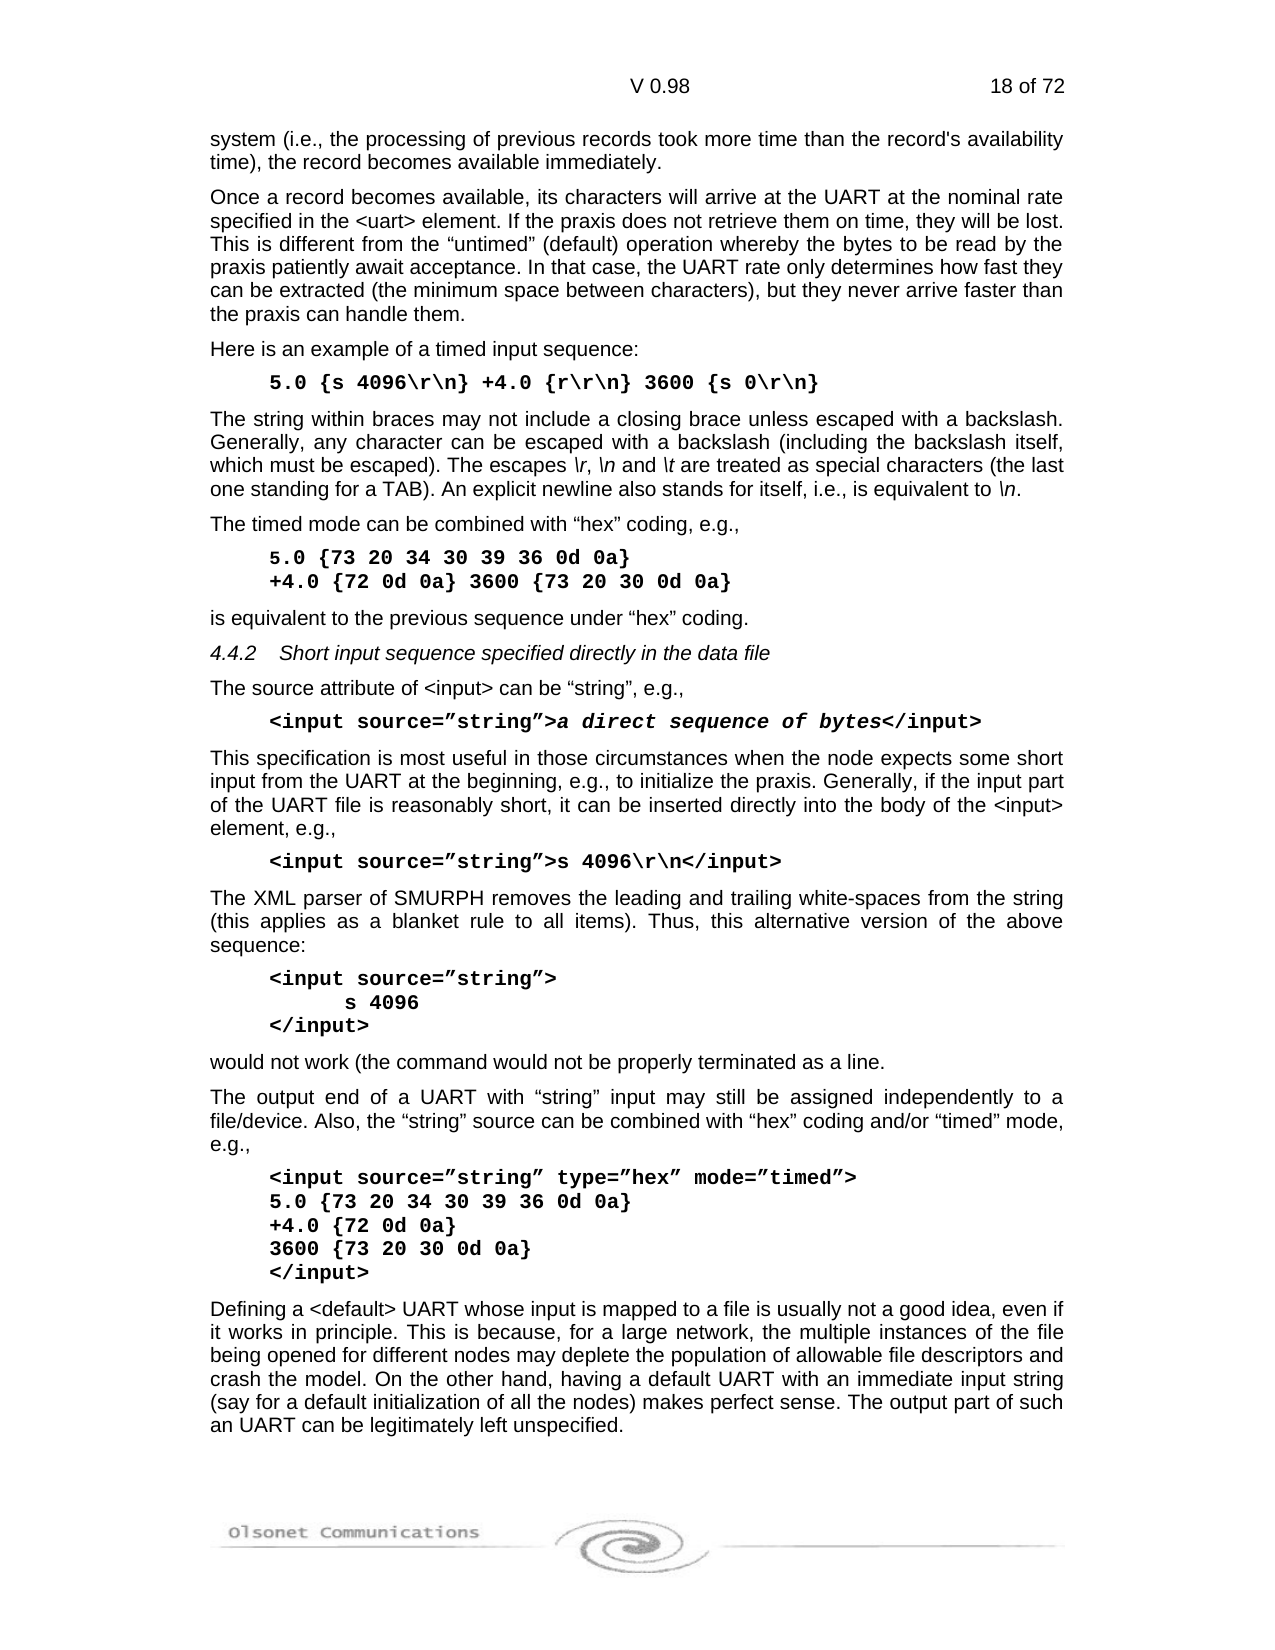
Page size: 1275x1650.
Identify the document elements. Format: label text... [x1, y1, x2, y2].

text This specification is most useful in those circumstances when the node expects some short input from the UART at the beginning, e.g., to initialize the praxis. Generally, if the input part of the UART file is reasonably short, it can be inserted directly into the body of the <input> element, e.g., [210, 747, 1065, 839]
text </input> [269, 1016, 1065, 1039]
picture [210, 1504, 1065, 1596]
text system (i.e., the processing of previous records took more time than the record's availability time), the record becomes available immediately. [210, 128, 1065, 174]
text 5.0 {73 20 34 30 39 36 0d 0a} [269, 1191, 1065, 1215]
text +4.0 {72 0d 0a} [269, 1215, 1065, 1238]
text 5.0 {s 4096\r\n} +4.0 {r\r\n} 3600 {s 0\r\n} [269, 372, 1065, 396]
text Here is an example of a timed input sequence: [210, 337, 1065, 360]
text would not work (the command would not be properly terminated as a line. [210, 1051, 1065, 1074]
text is equivalent to the previous sequence under “hex” coding. [210, 606, 1065, 629]
text s 4096 [269, 992, 1065, 1016]
text 5.0 {73 20 34 30 39 36 0d 0a} [269, 547, 1065, 571]
subtitle Short input sequence specified directly in the data file [210, 641, 1065, 664]
text Defining a <default> UART whose input is mapped to a file is usually not a good idea, even if it works in principle. This is because, for a large network, the multiple instances of the file being opened for different nodes may deplete the population of allowable file descriptors and crash the model. On the other hand, having a default UART with an immediate input string (say for a default initialization of all the nodes) makes perfect sense. The output part of such an UART can be legitimately left unspecified. [210, 1297, 1065, 1437]
text The XML parser of SMURPH removes the leading and trailing white-spaces from the string (this applies as a blanket rule to all items). Thus, this alternative version of the above sequence: [210, 887, 1065, 956]
text <input source=”string” type=”hex” mode=”timed”> [269, 1167, 1065, 1191]
text 3600 {73 20 30 0d 0a} [269, 1238, 1065, 1262]
text </input> [269, 1262, 1065, 1286]
text The output end of a UART with “string” input may still be assigned independently to a file/device. Also, the “string” source can be combined with “hex” coding and/or “timed” mode, e.g., [210, 1086, 1065, 1156]
text <input source=”string”>a direct sequence of bytes</input> [269, 711, 1065, 735]
text Once a record becomes available, its characters will arrive at the UART at the nominal rate specified in the <uart> element. If the praxis does not retrieve them on time, they will be lost. This is different from the “untimed” (default) operation whereby the bytes to be read by the praxis patiently await acceptance. In that case, the UART rate only determines how fast they can be extracted (the minimum space between characters), but they never arrive faster than the praxis can handle them. [210, 186, 1065, 325]
text The string within braces may not include a closing brace unless escaped with a backslash. Generally, any character can be escaped with a backslash (including the backslash itself, which must be escaped). The escapes \r, \n and \t are treated as special characters (the last one standing for a TAB). An explicit newline also stands for itself, i.e., is equivalent to \n. [210, 407, 1065, 500]
text <input source=”string”>s 4096\r\n</input> [269, 851, 1065, 875]
text The timed mode can be combined with “hex” coding, e.g., [210, 512, 1065, 535]
text +4.0 {72 0d 0a} 3600 {73 20 30 0d 0a} [269, 571, 1065, 594]
text <input source=”string”> [269, 968, 1065, 992]
text The source attribute of <input> can be “string”, e.g., [210, 676, 1065, 699]
